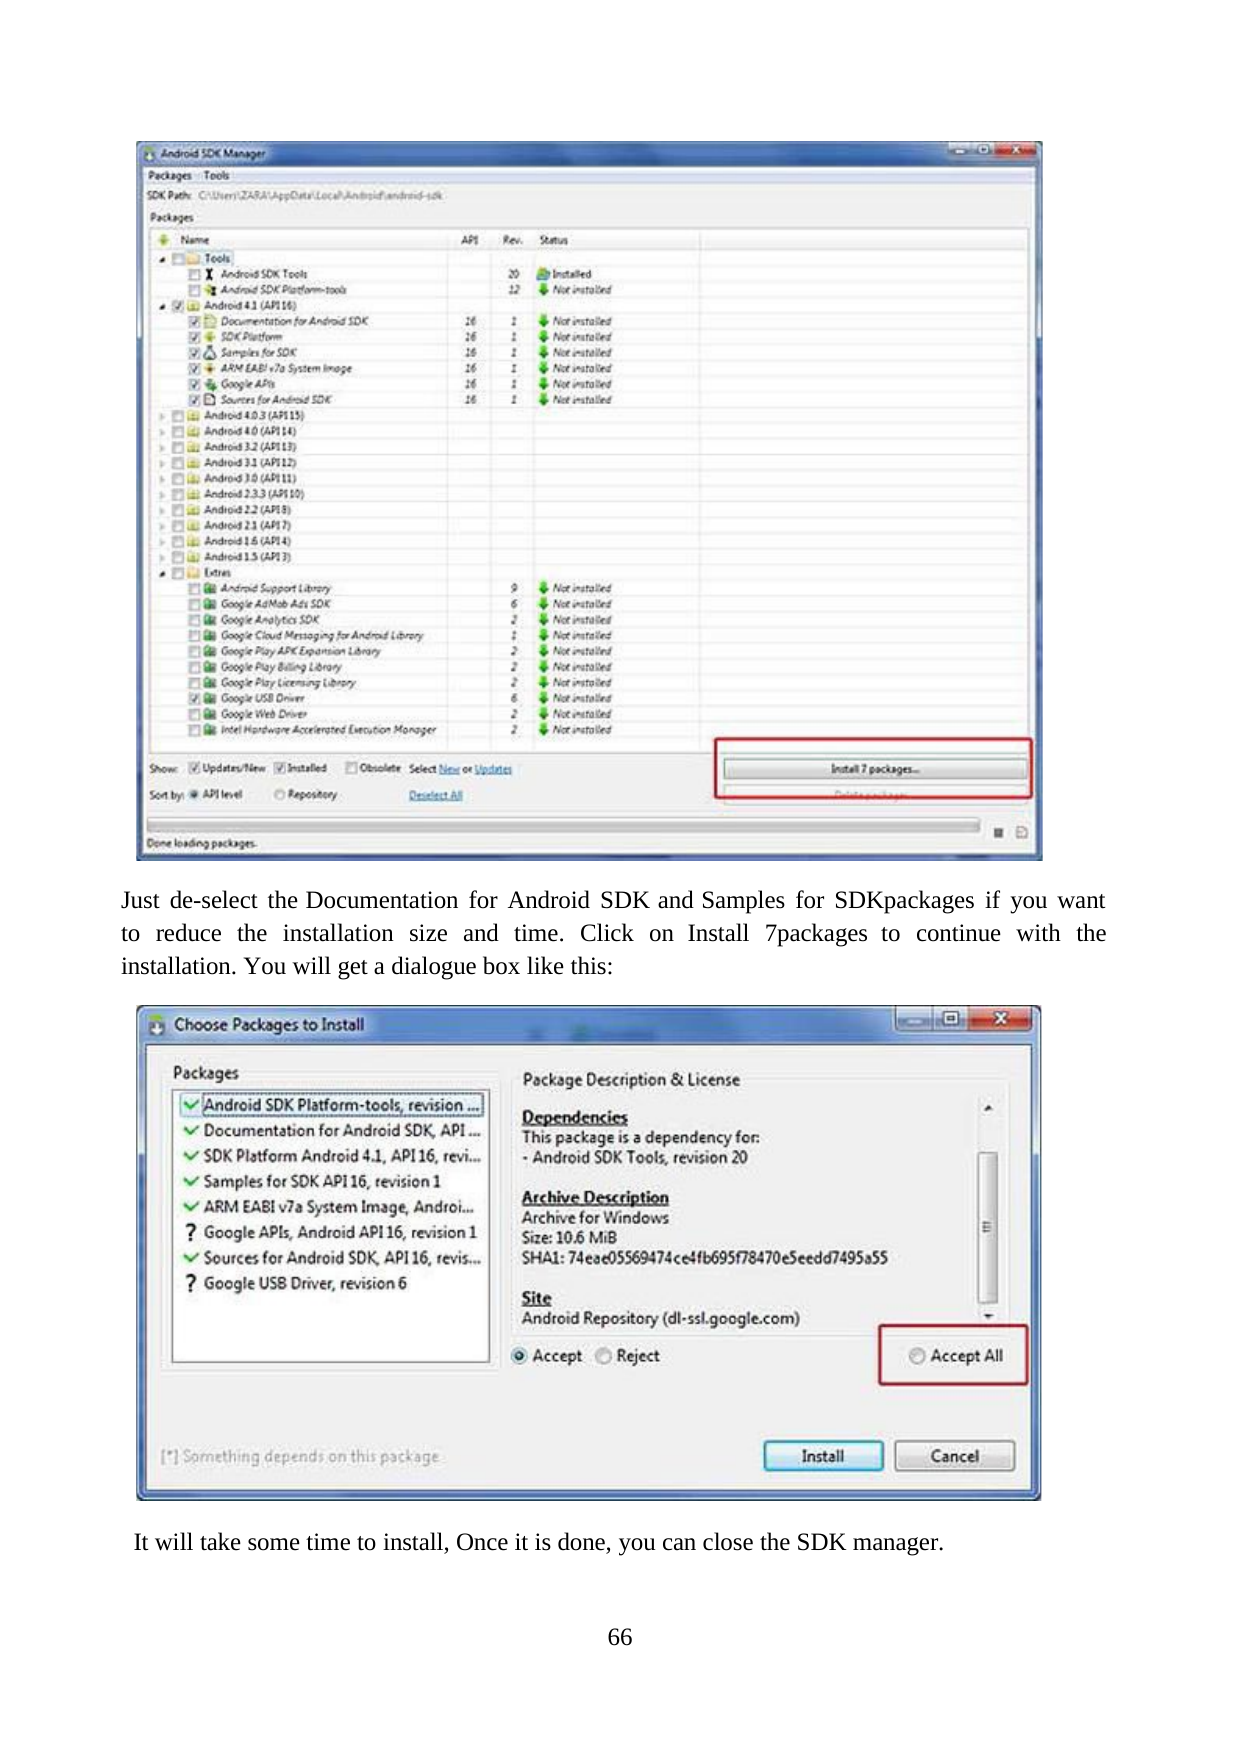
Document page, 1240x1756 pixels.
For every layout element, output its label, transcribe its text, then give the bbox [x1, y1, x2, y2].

text It will take some time to install, Once it is done, you can close the SDK manager. [133, 1527, 1119, 1555]
text Just de-select the Documentation for Android SDK and Samples for SDKpackages if you want to reduce the installation size and time. Click on Install 7packages to continue with the installation. You will get a dialogue box like this: [121, 885, 1107, 980]
